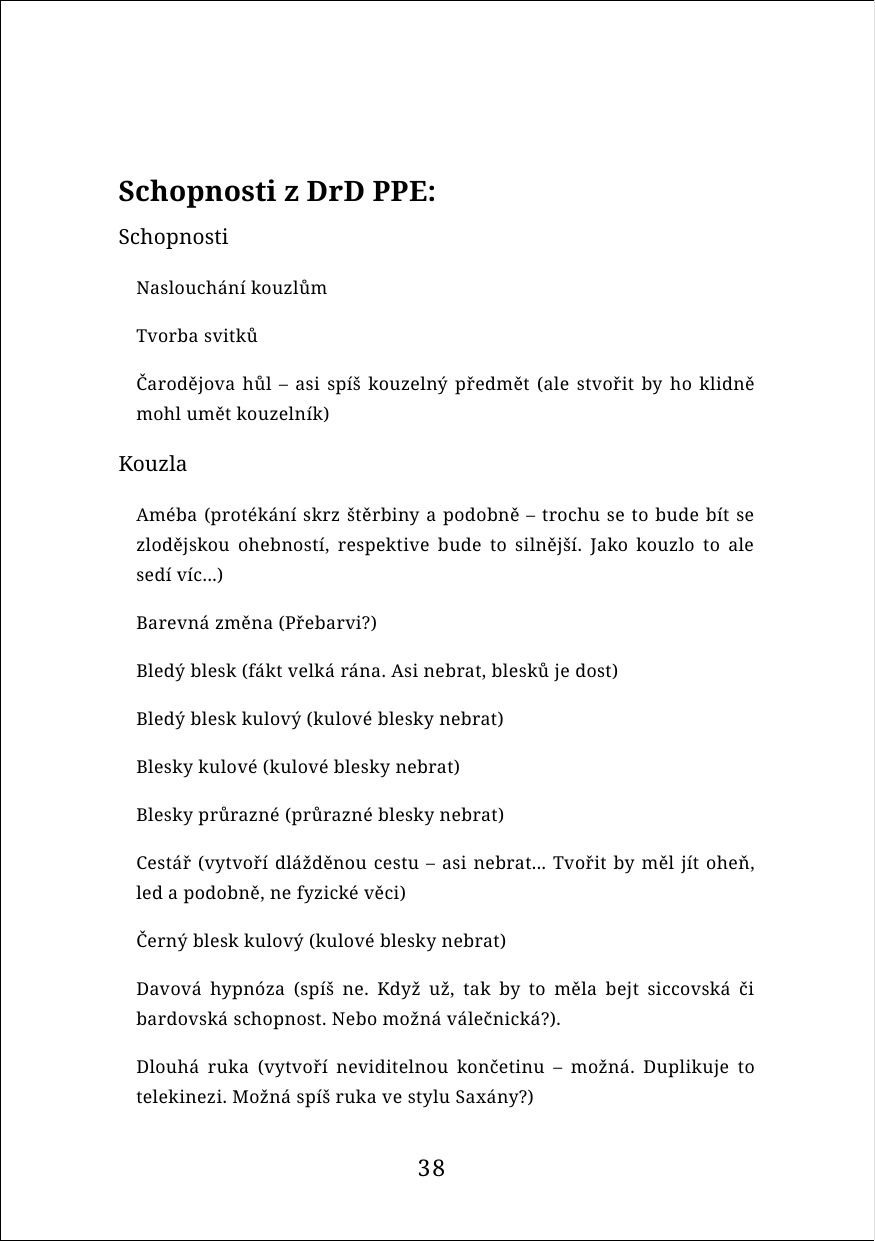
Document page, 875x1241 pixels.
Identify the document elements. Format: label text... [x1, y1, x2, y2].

text Kouzla [118, 449, 756, 477]
text Čarodějova hůl – asi spíš kouzelný předmět (ale stvořit by ho klidně mohl umět kouzelník) [136, 371, 756, 425]
text Černý blesk kulový (kulové blesky nebrat) [136, 928, 756, 952]
text Bledý blesk (fákt velká rána. Asi nebrat, blesků je dost) [136, 658, 756, 683]
text Naslouchání kouzlům [136, 275, 756, 299]
text Cestář (vytvoří dlážděnou cestu – asi nebrat... Tvořit by měl jít oheň, led a podobně, ne fyzické věci) [136, 850, 756, 904]
text Améba (protékání skrz štěrbiny a podobně – trochu se to bude bít se zlodějskou ohebností, respektive bude to silnější. Jako kouzlo to ale sedí víc...) [136, 502, 756, 587]
text Davová hypnóza (spíš ne. Když už, tak by to měla bejt siccovská či bardovská schopnost. Nebo možná válečnická?). [136, 976, 756, 1031]
text Schopnosti [118, 222, 756, 250]
subtitle Schopnosti z DrD PPE: [118, 172, 756, 210]
text Dlouhá ruka (vytvoří neviditelnou končetinu – možná. Duplikuje to telekinezi. Možná spíš ruka ve stylu Saxány?) [136, 1054, 756, 1109]
text Barevná změna (Přebarvi?) [136, 611, 756, 635]
text Bledý blesk kulový (kulové blesky nebrat) [136, 706, 756, 731]
text Tvorba svitků [136, 323, 756, 347]
text Blesky kulové (kulové blesky nebrat) [136, 754, 756, 778]
text Blesky průrazné (průrazné blesky nebrat) [136, 802, 756, 826]
